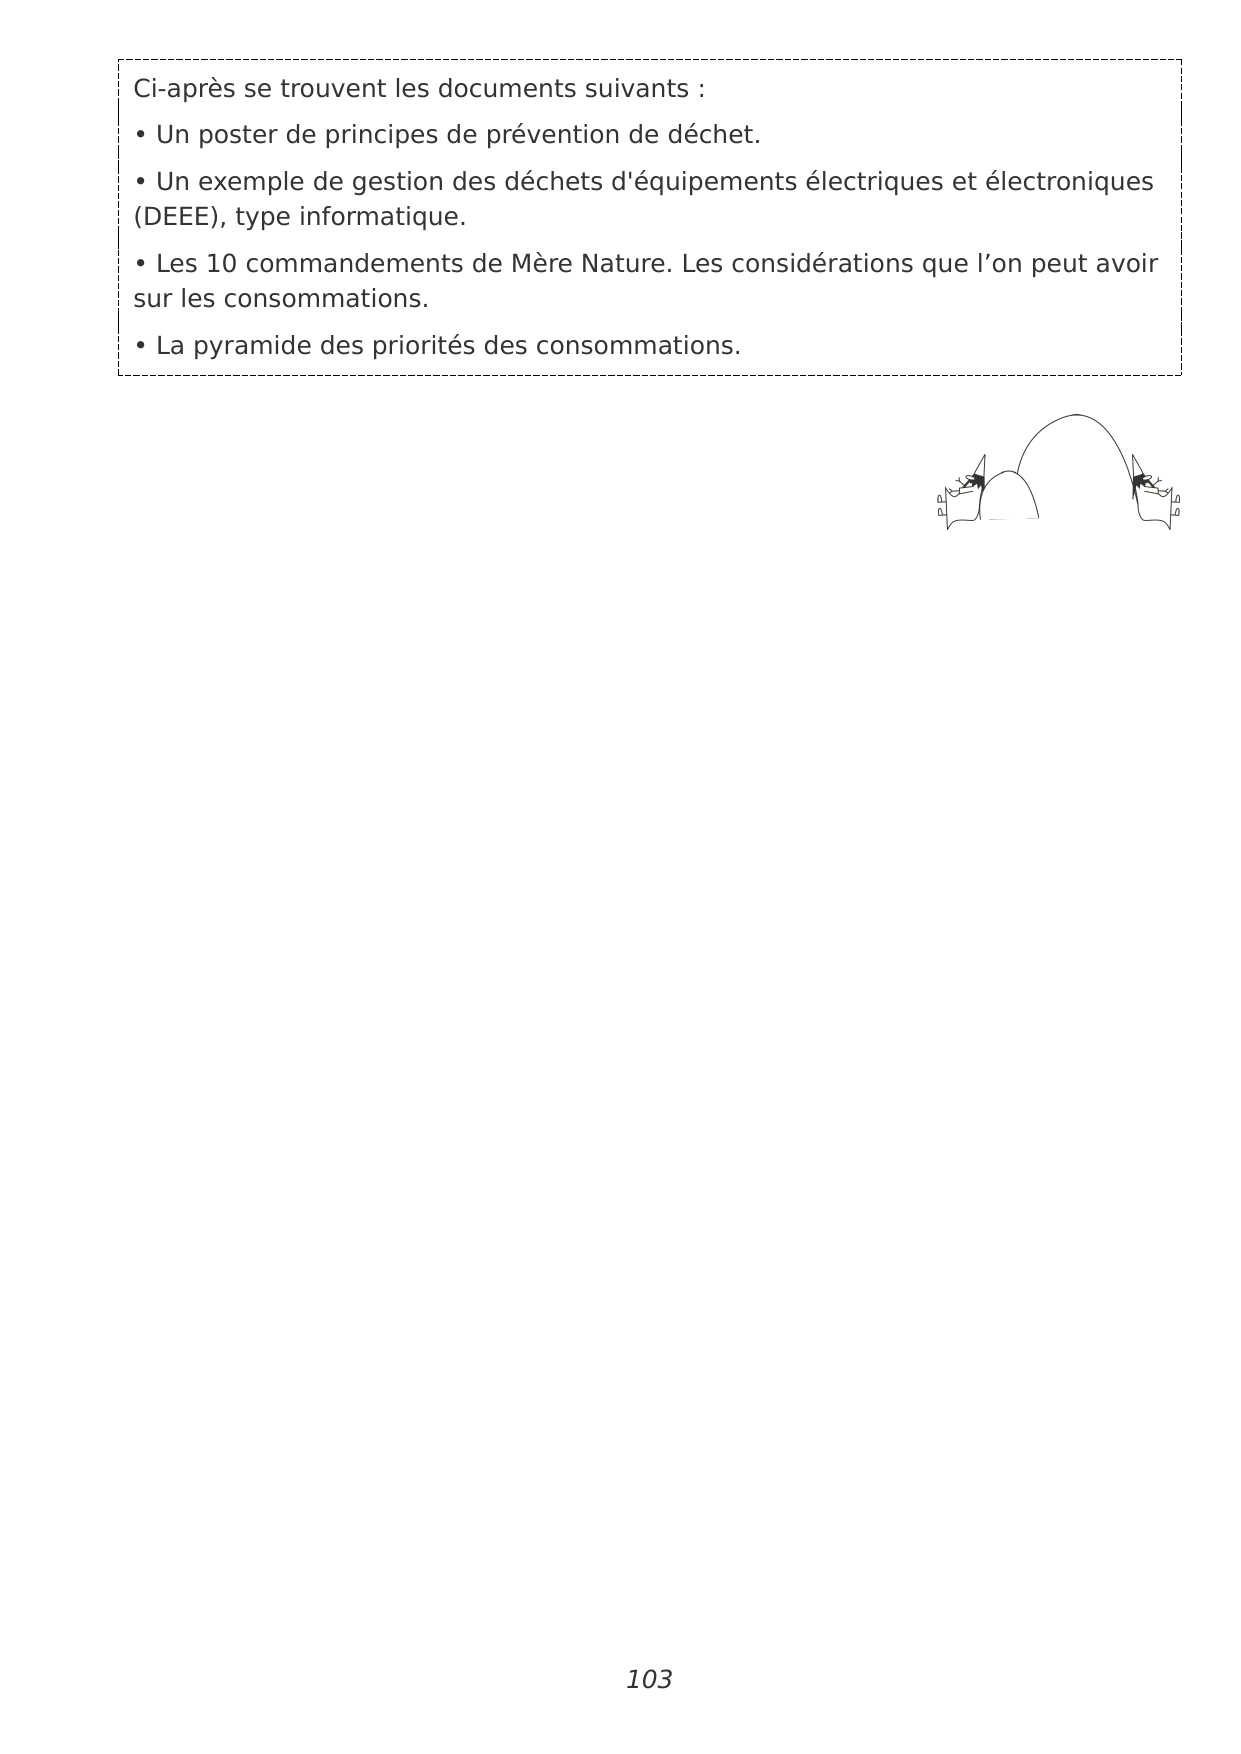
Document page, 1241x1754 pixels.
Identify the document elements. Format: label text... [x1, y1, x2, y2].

text • Les 10 commandements de Mère Nature. Les considérations que l’on peut avoir sur les consommations. [118, 234, 1181, 313]
text • Un exemple de gestion des déchets d'équipements électriques et électroniques (DEEE), type informatique. [118, 153, 1181, 232]
text • La pyramide des priorités des consommations. [118, 316, 1181, 375]
picture [937, 414, 1180, 530]
text • Un poster de principes de prévention de déchet. [118, 106, 1181, 150]
text Ci-après se trouvent les documents suivants : [118, 59, 1181, 103]
